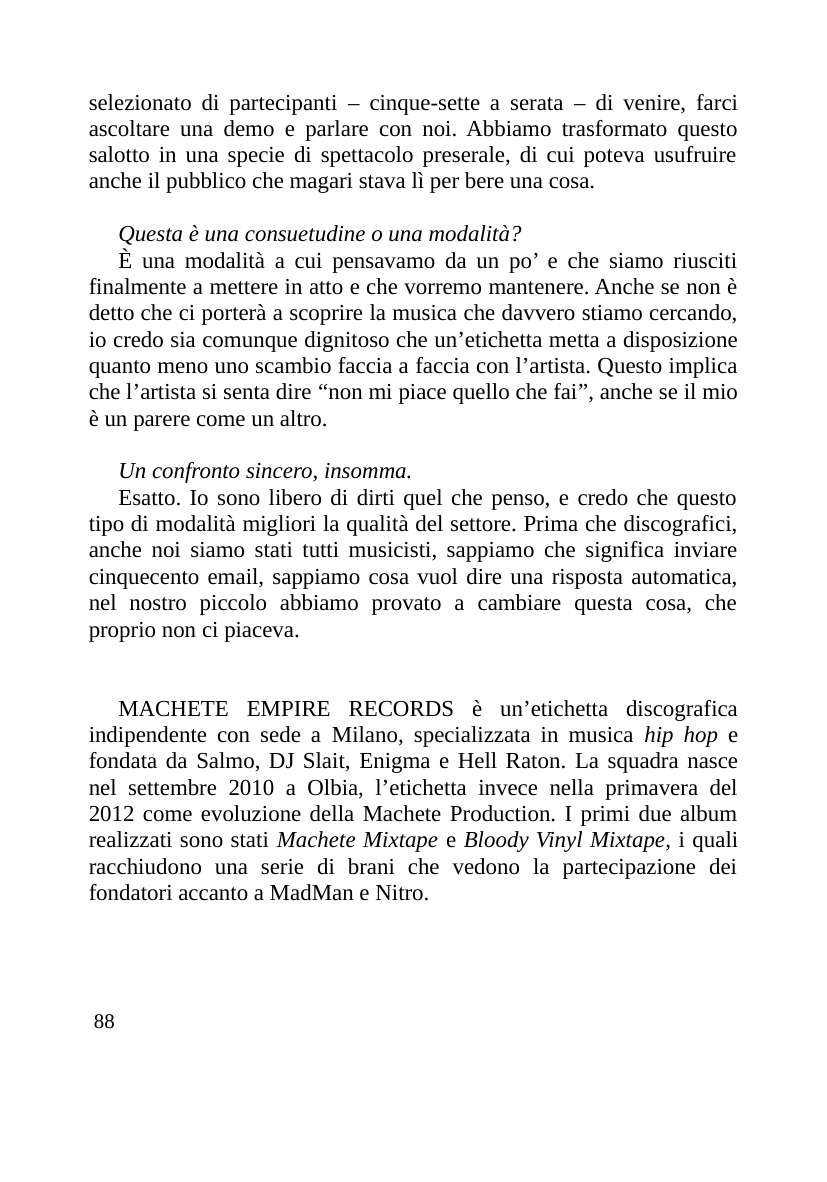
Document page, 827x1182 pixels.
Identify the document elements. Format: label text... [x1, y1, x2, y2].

text Un confronto sincero, insomma. [88, 457, 738, 484]
text è una modalità a cui pensavamo da un po’ e che siamo riusciti finalmente a mettere in atto e che vorremo mantenere. Anche se non è detto che ci porterà a scoprire la musica che davvero stiamo cercando, io credo sia comunque dignitoso che un’etichetta metta a disposizione quanto meno uno scambio faccia a faccia con l’artista. Questo implica che l’artista si senta dire “non mi piace quello che fai”, anche se il mio è un parere come un altro. [88, 247, 738, 431]
text Machete Empire Records è un’etichetta discografica indipendente con sede a Milano, specializzata in musica hip hop e fondata da Salmo, DJ Slait, Enigma e Hell Raton. La squadra nasce nel settembre 2010 a Olbia, l’etichetta invece nella primavera del 2012 come evoluzione della Machete Production. I primi due album realizzati sono stati Machete Mixtape e Bloody Vinyl Mixtape, i quali racchiudono una serie di brani che vedono la partecipazione dei fondatori accanto a MadMan e Nitro. [88, 695, 738, 906]
text Esatto. Io sono libero di dirti quel che penso, e credo che questo tipo di modalità migliori la qualità del settore. Prima che discografici, anche noi siamo stati tutti musicisti, sappiamo che significa inviare cinquecento email, sappiamo cosa vuol dire una risposta automatica, nel nostro piccolo abbiamo provato a cambiare questa cosa, che proprio non ci piaceva. [88, 484, 738, 642]
text Questa è una consuetudine o una modalità? [88, 220, 738, 247]
text selezionato di partecipanti – cinque-sette a serata – di venire, farci ascoltare una demo e parlare con noi. Abbiamo trasformato questo salotto in una specie di spettacolo preserale, di cui poteva usufruire anche il pubblico che magari stava lì per bere una cosa. [88, 88, 738, 194]
